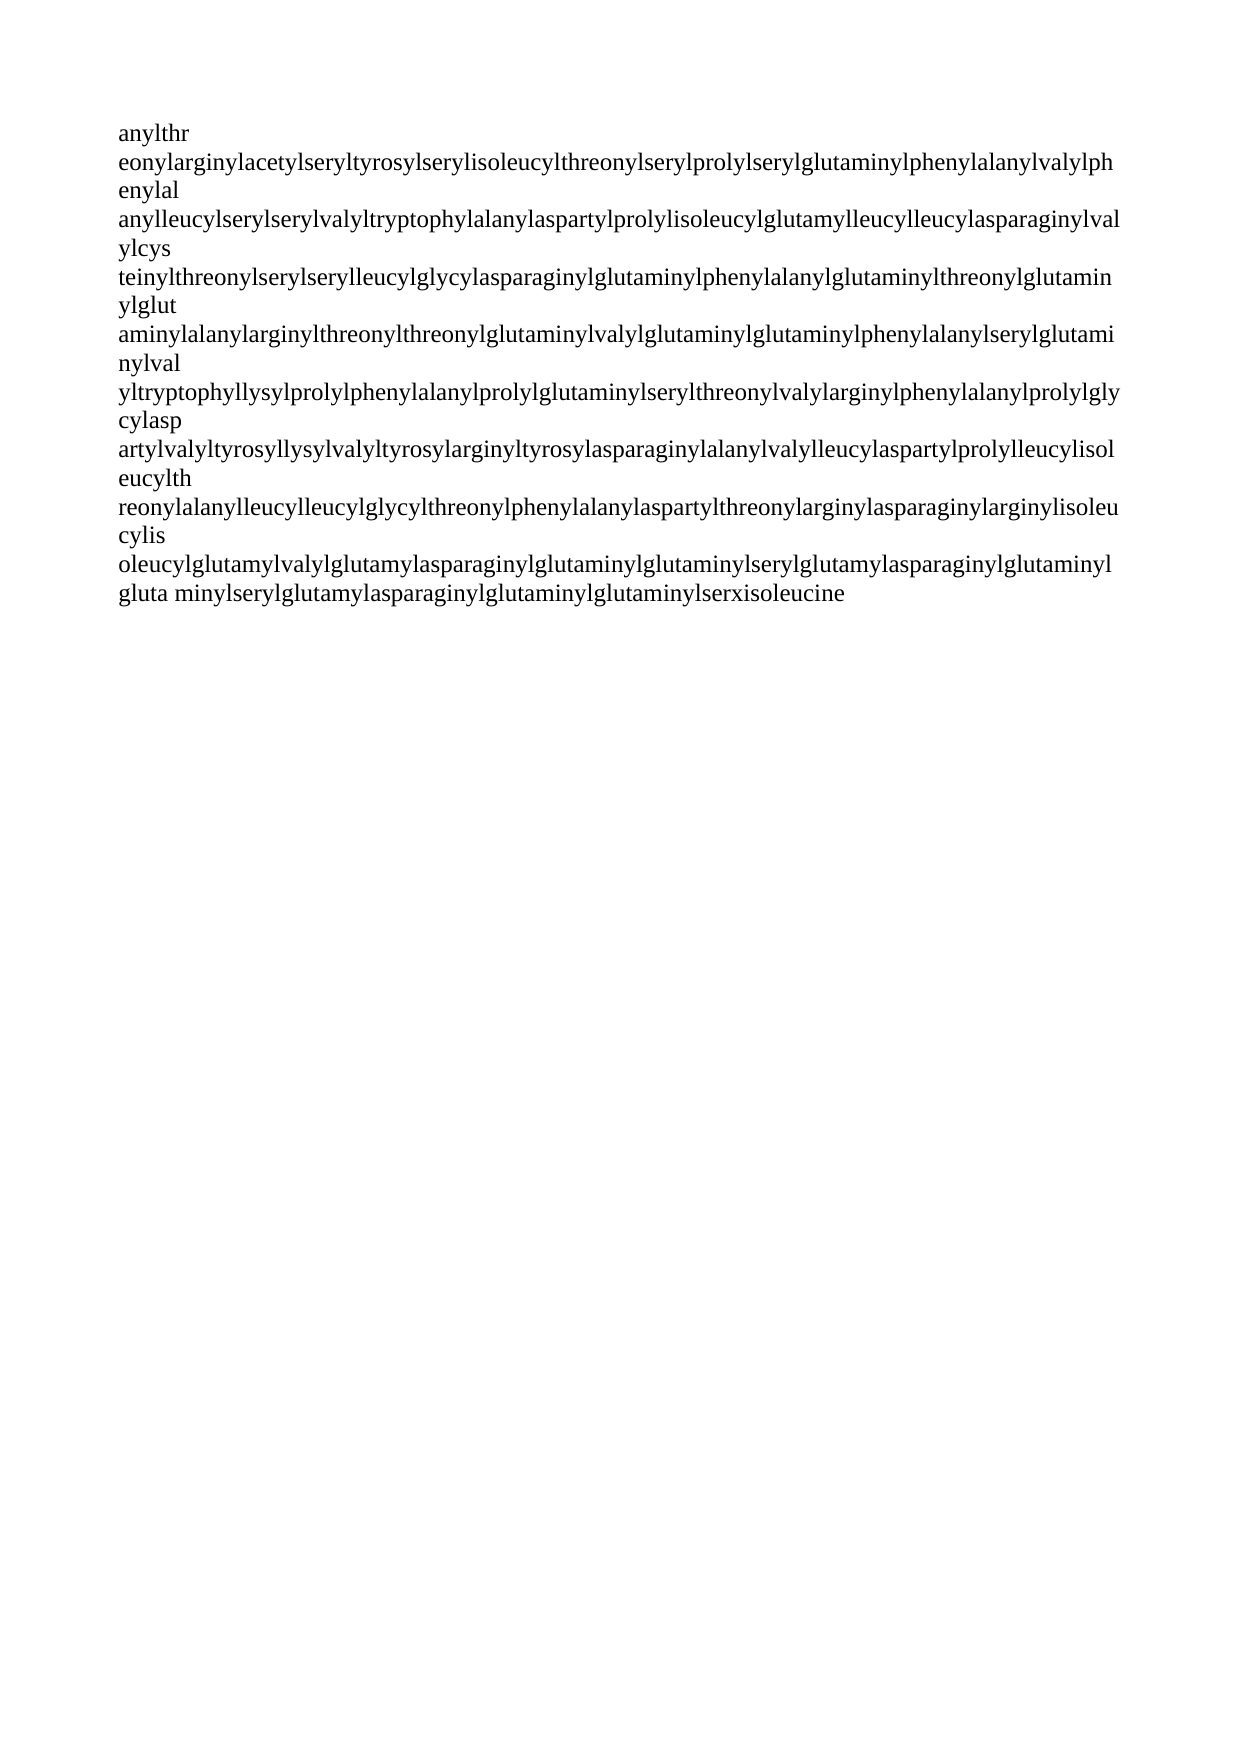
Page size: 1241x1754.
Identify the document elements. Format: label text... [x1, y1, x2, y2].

text anylthr eonylarginylacetylseryltyrosylserylisoleucylthreonylserylprolylserylglutaminylphenylalanylvalylphenylal anylleucylserylserylvalyltryptophylalanylaspartylprolylisoleucylglutamylleucylleucylasparaginylvalylcys teinylthreonylserylserylleucylglycylasparaginylglutaminylphenylalanylglutaminylthreonylglutaminylglut aminylalanylarginylthreonylthreonylglutaminylvalylglutaminylglutaminylphenylalanylserylglutaminylval yltryptophyllysylprolylphenylalanylprolylglutaminylserylthreonylvalylarginylphenylalanylprolylglycylasp artylvalyltyrosyllysylvalyltyrosylarginyltyrosylasparaginylalanylvalylleucylaspartylprolylleucylisoleucylth reonylalanylleucylleucylglycylthreonylphenylalanylaspartylthreonylarginylasparaginylarginylisoleucylis oleucylglutamylvalylglutamylasparaginylglutaminylglutaminylserylglutamylasparaginylglutaminylgluta minylserylglutamylasparaginylglutaminylglutaminylserxisoleucine [118, 118, 1122, 607]
